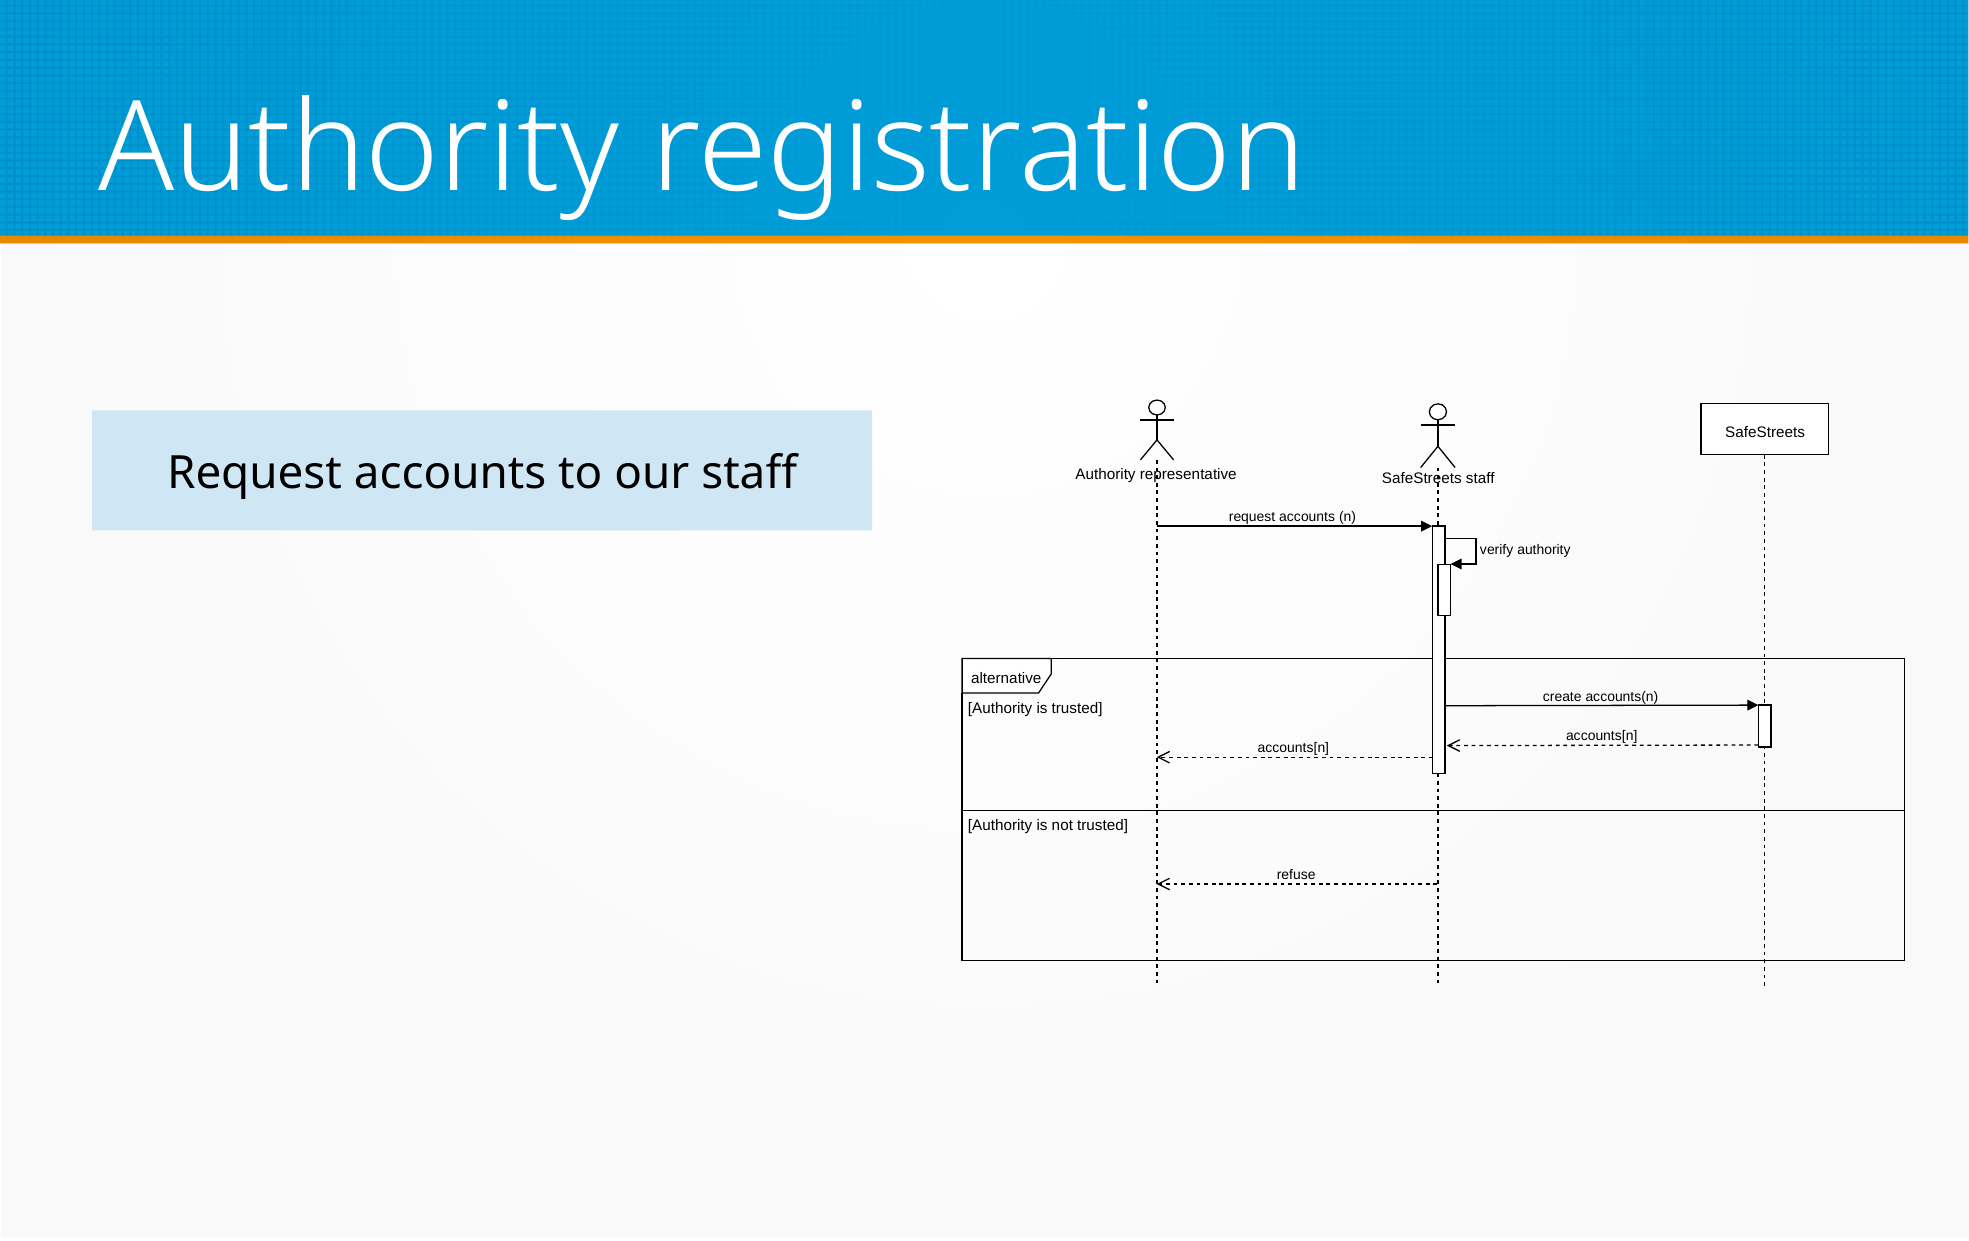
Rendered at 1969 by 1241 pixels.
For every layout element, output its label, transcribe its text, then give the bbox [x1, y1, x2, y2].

title Authority registration [98, 19, 1870, 227]
text_box Request accounts to our staff [92, 410, 873, 531]
picture [0, 236, 1969, 1241]
